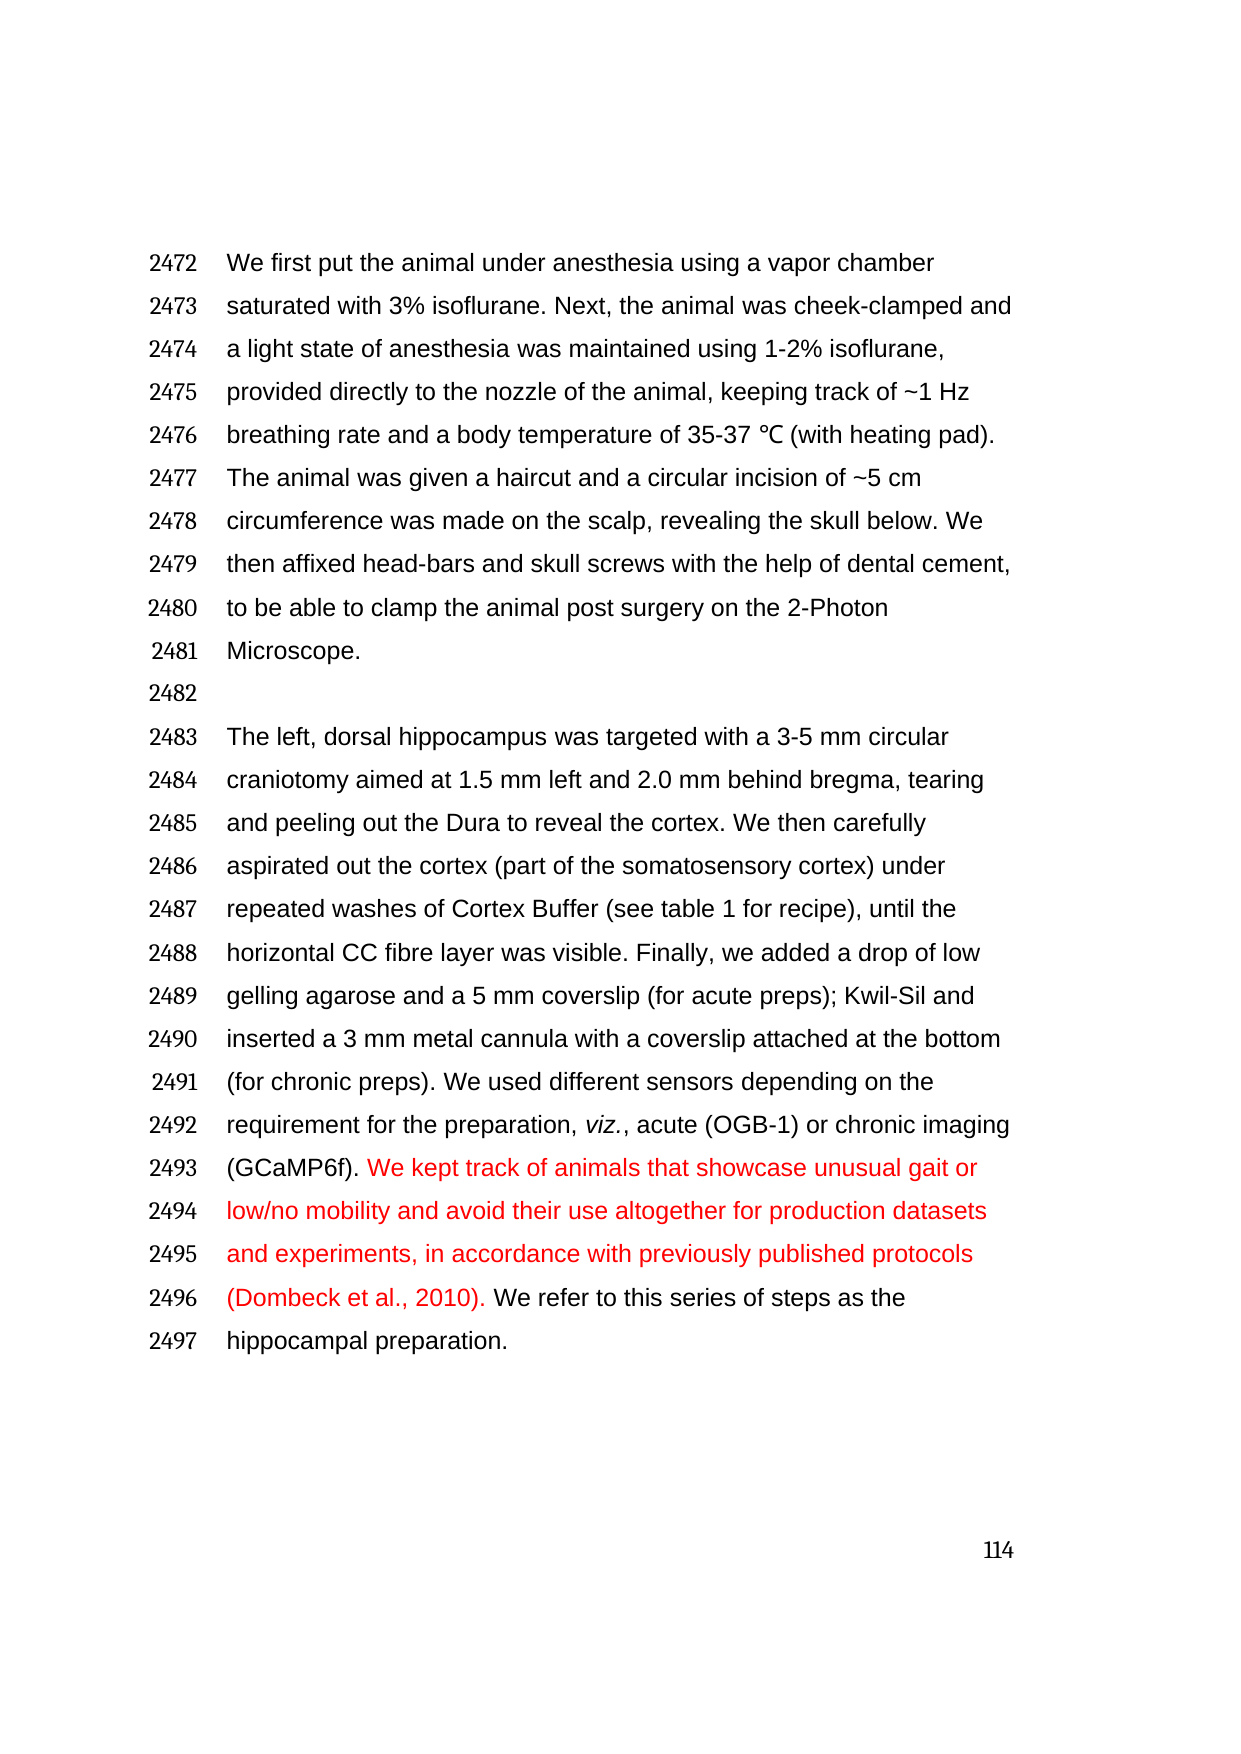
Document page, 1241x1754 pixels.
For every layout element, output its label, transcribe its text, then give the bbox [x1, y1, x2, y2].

text The left, dorsal hippocampus was targeted with a 3-5 mm circular craniotomy aimed at 1.5 mm left and 2.0 mm behind bregma, tearing and peeling out the Dura to reveal the cortex. We then carefully aspirated out the cortex (part of the somatosensory cortex) under repeated washes of Cortex Buffer (see table 1 for recipe), until the horizontal CC fibre layer was visible. Finally, we added a drop of low gelling agarose and a 5 mm coverslip (for acute preps); Kwil-Sil and inserted a 3 mm metal cannula with a coverslip attached at the bottom (for chronic preps). We used different sensors depending on the requirement for the preparation, viz., acute (OGB-1) or chronic imaging (GCaMP6f). We kept track of animals that showcase unusual gait or low/no mobility and avoid their use altogether for production datasets and experiments, in accordance with previously published protocols (Dombeck et al., 2010). We refer to this series of steps as the hippocampal preparation. [226, 722, 1014, 1354]
text We first put the animal under anesthesia using a vapor chamber saturated with 3% isoflurane. Next, the animal was cheek-clamped and a light state of anesthesia was maintained using 1-2% isoflurane, provided directly to the nozzle of the animal, keeping track of ~1 Hz breathing rate and a body temperature of 35-37 ℃ (with heating pad). The animal was given a haircut and a circular incision of ~5 cm circumference was made on the scalp, revealing the skull below. We then affixed head-bars and skull screws with the help of dental cement, to be able to clamp the animal post surgery on the 2-Photon Microscope. [226, 248, 1014, 664]
